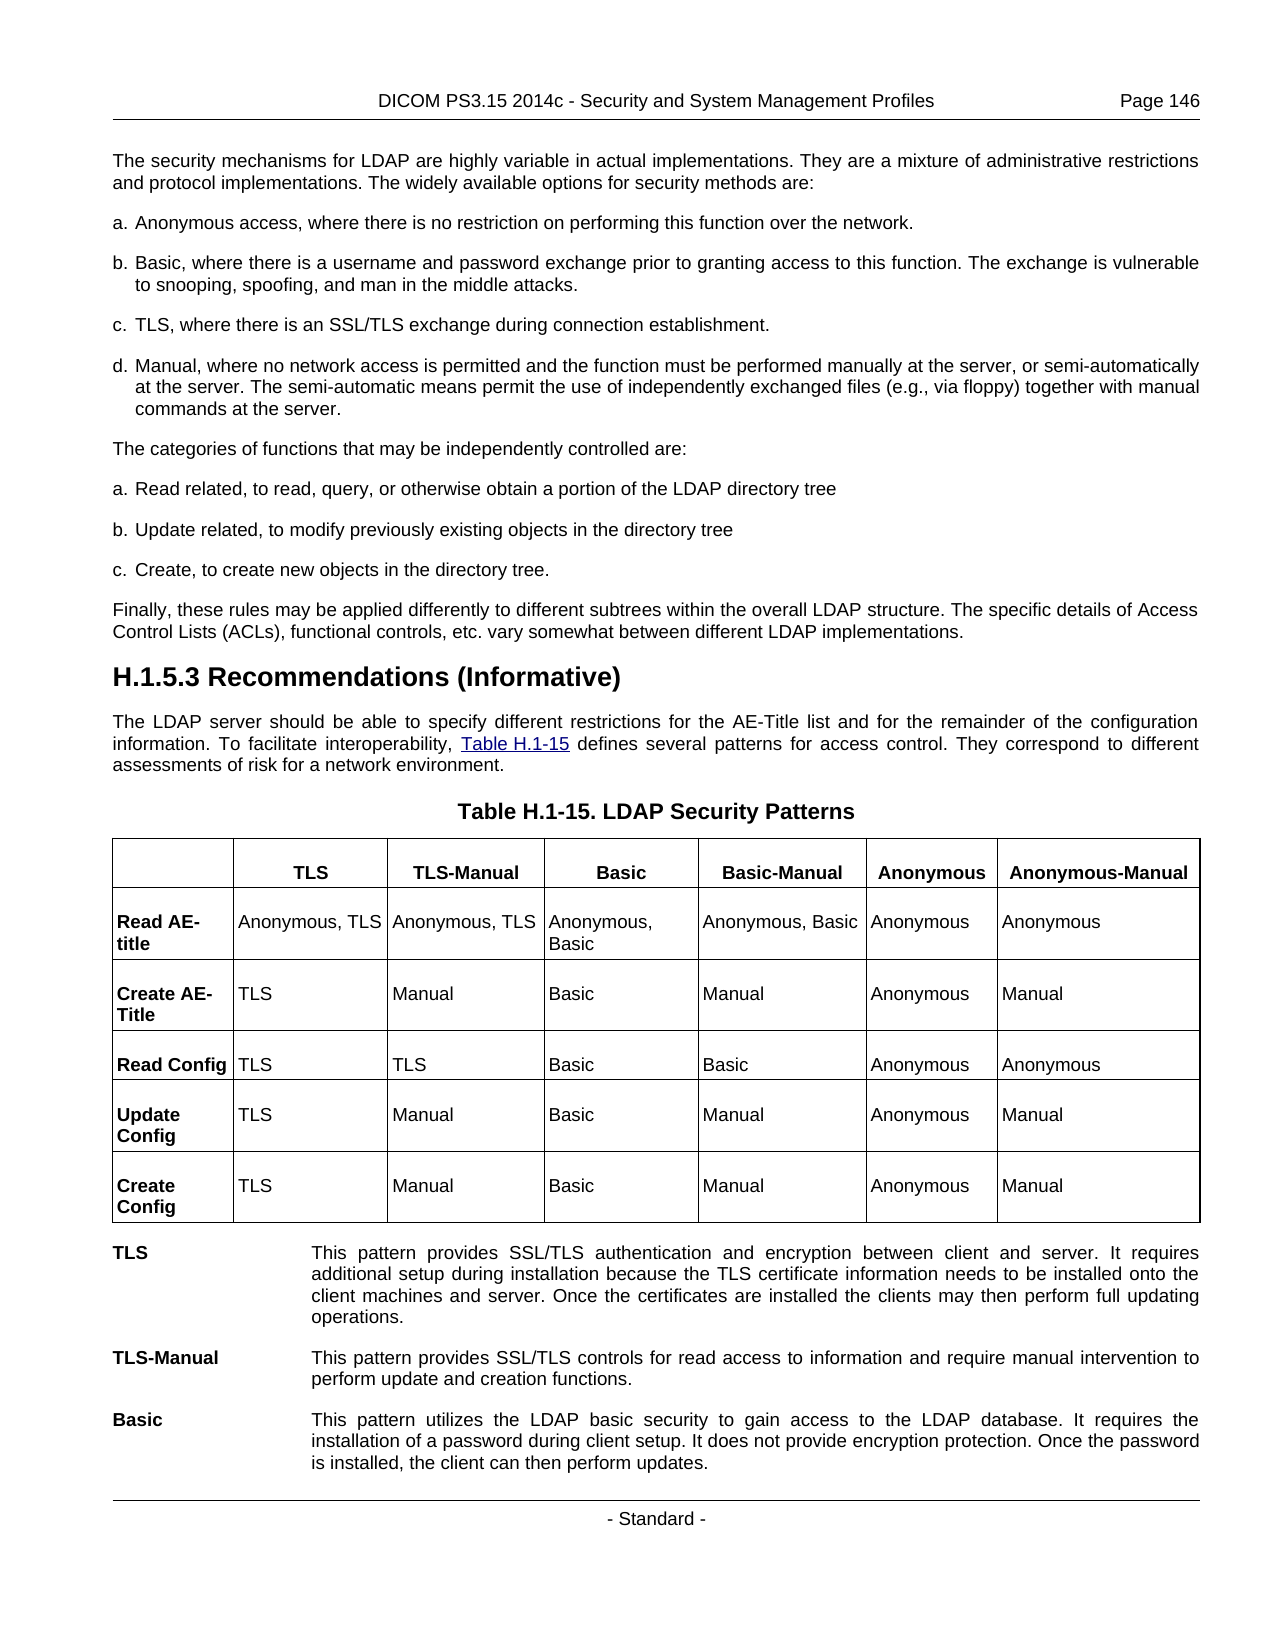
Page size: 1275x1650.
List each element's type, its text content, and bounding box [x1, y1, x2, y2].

table_cell Create AE-Title [113, 960, 233, 1030]
text The security mechanisms for LDAP are highly variable in actual implementations. They are a mixture of administrative restrictions and protocol implementations. The widely available options for security methods are: [112, 150, 1200, 193]
text The LDAP server should be able to specify different restrictions for the AE-Title list and for the remainder of the configuration information. To facilitate interoperability, Table H.1-15 defines several patterns for access control. They correspond to different assessments of risk for a network environment. [112, 711, 1200, 776]
table_cell Create Config [113, 1152, 233, 1222]
list Create, to create new objects in the directory tree. [112, 559, 1200, 580]
list Update related, to modify previously existing objects in the directory tree [112, 518, 1200, 540]
table_cell Anonymous [867, 1080, 997, 1151]
table_cell Anonymous, Basic [545, 888, 698, 958]
table_header Basic-Manual [699, 839, 866, 887]
table_cell TLS [388, 1031, 544, 1079]
table_cell Manual [998, 1080, 1199, 1151]
table_cell Manual [699, 1152, 866, 1222]
list Basic, where there is a username and password exchange prior to granting access to this function. The exchange is vulnerable to snooping, spoofing, and man in the middle attacks. [112, 252, 1200, 295]
list TLS, where there is an SSL/TLS exchange during connection establishment. [112, 314, 1200, 336]
table_header [113, 839, 233, 887]
table_cell Anonymous [998, 1031, 1199, 1079]
table_cell Manual [699, 960, 866, 1030]
table_header Anonymous-Manual [998, 839, 1199, 887]
table_cell Manual [388, 1152, 544, 1222]
table_header Anonymous [867, 839, 997, 887]
table_header TLS [234, 839, 387, 887]
table_cell Anonymous [867, 888, 997, 958]
text Finally, these rules may be applied differently to different subtrees within the overall LDAP structure. The specific details of Access Control Lists (ACLs), functional controls, etc. vary somewhat between different LDAP implementations. [112, 599, 1200, 642]
table_cell Read AE-title [113, 888, 233, 958]
table_cell Basic [545, 1152, 698, 1222]
table_cell Anonymous [998, 888, 1199, 958]
table_cell Anonymous, Basic [699, 888, 866, 958]
table_header TLS-Manual [388, 839, 544, 887]
table_cell TLS [234, 1031, 387, 1079]
text Table H.1-15. LDAP Security Patterns [112, 798, 1200, 824]
table_cell Anonymous [867, 1152, 997, 1222]
table_cell Basic [699, 1031, 866, 1079]
text The categories of functions that may be independently controlled are: [112, 438, 1200, 459]
list Manual, where no network access is permitted and the function must be performed manually at the server, or semi-automatically at the server. The semi-automatic means permit the use of independently exchanged files (e.g., via floppy) together with manual commands at the server. [112, 354, 1200, 419]
text Basic This pattern utilizes the LDAP basic security to gain access to the LDAP database. It requires the installation of a password during client setup. It does not provide encryption protection. Once the password is installed, the client can then perform updates. [112, 1408, 1200, 1473]
table_cell Basic [545, 960, 698, 1030]
table_cell Basic [545, 1031, 698, 1079]
list Read related, to read, query, or otherwise obtain a portion of the LDAP directory tree [112, 478, 1200, 500]
table_cell Manual [998, 1152, 1199, 1222]
text TLS This pattern provides SSL/TLS authentication and encryption between client and server. It requires additional setup during installation because the TLS certificate information needs to be installed onto the client machines and server. Once the certificates are installed the clients may then perform full updating operations. [112, 1242, 1200, 1328]
table_cell Anonymous [867, 960, 997, 1030]
table_cell Anonymous [867, 1031, 997, 1079]
table_cell Read Config [113, 1031, 233, 1079]
table_cell Manual [998, 960, 1199, 1030]
table_cell TLS [234, 1152, 387, 1222]
table_cell Manual [388, 960, 544, 1030]
table_header Basic [545, 839, 698, 887]
list Anonymous access, where there is no restriction on performing this function over the network. [112, 212, 1200, 233]
text TLS-Manual This pattern provides SSL/TLS controls for read access to information and require manual intervention to perform update and creation functions. [112, 1347, 1200, 1390]
table_cell Manual [699, 1080, 866, 1151]
table_cell Basic [545, 1080, 698, 1151]
table_cell Anonymous, TLS [388, 888, 544, 958]
table_cell Manual [388, 1080, 544, 1151]
table_cell Update Config [113, 1080, 233, 1151]
text H.1.5.3 Recommendations (Informative) [112, 661, 1200, 692]
table_cell Anonymous, TLS [234, 888, 387, 958]
table_cell TLS [234, 960, 387, 1030]
table_cell TLS [234, 1080, 387, 1151]
